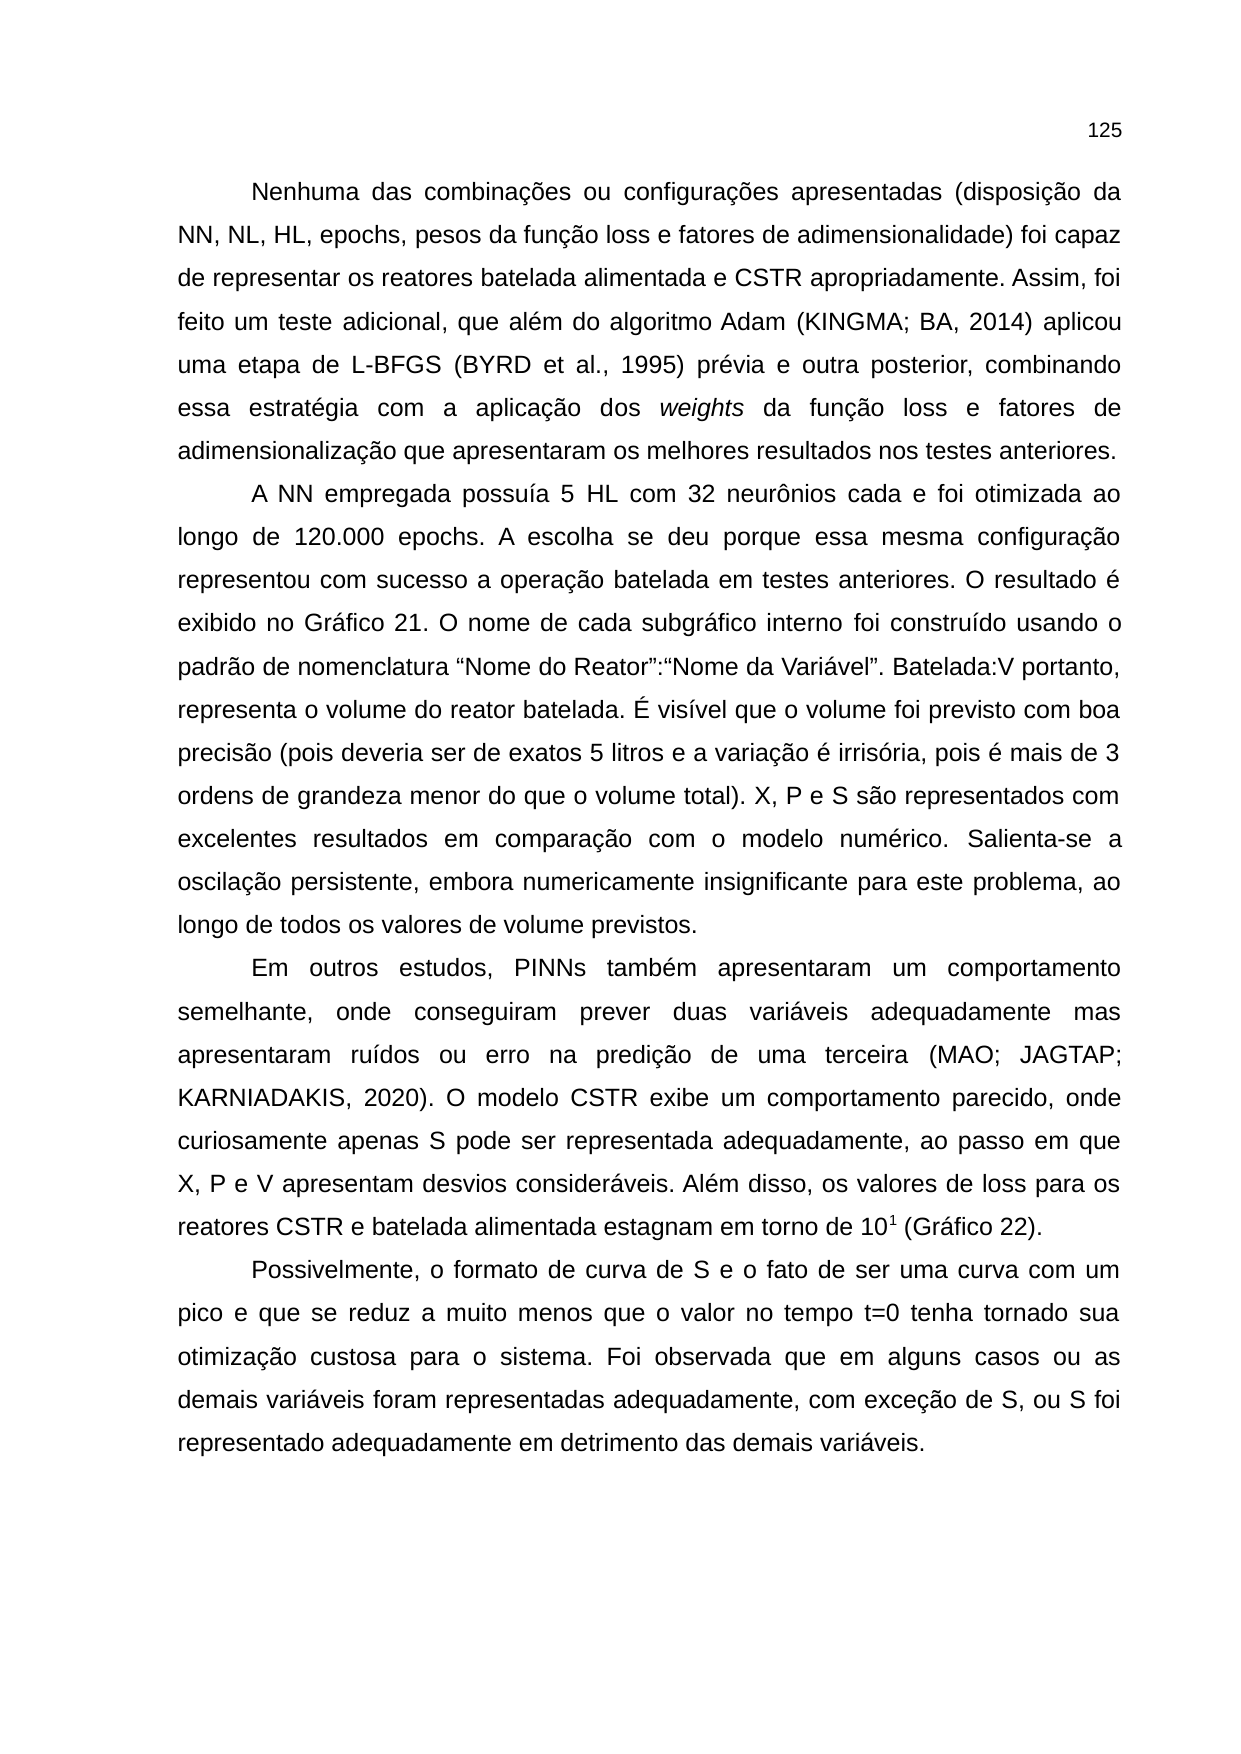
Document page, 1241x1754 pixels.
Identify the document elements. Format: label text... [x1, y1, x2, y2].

text Possivelmente, o formato de curva de S e o fato de ser uma curva com um pico e que se reduz a muito menos que o valor no tempo t=0 tenha tornado sua otimização custosa para o sistema. Foi observada que em alguns casos ou as demais variáveis foram representadas adequadamente, com exceção de S, ou S foi representado adequadamente em detrimento das demais variáveis. [177, 1255, 1122, 1456]
text A NN empregada possuía 5 HL com 32 neurônios cada e foi otimizada ao longo de 120.000 epochs. A escolha se deu porque essa mesma configuração representou com sucesso a operação batelada em testes anteriores. O resultado é exibido no Gráfico 21. O nome de cada subgráfico interno foi construído usando o padrão de nomenclatura “Nome do Reator”:“Nome da Variável”. Batelada:V portanto, representa o volume do reator batelada. É visível que o volume foi previsto com boa precisão (pois deveria ser de exatos 5 litros e a variação é irrisória, pois é mais de 3 ordens de grandeza menor do que o volume total). X, P e S são representados com excelentes resultados em comparação com o modelo numérico. Salienta-se a oscilação persistente, embora numericamente insignificante para este problema, ao longo de todos os valores de volume previstos. [177, 479, 1122, 939]
text Nenhuma das combinações ou configurações apresentadas (disposição da NN, NL, HL, epochs, pesos da função loss e fatores de adimensionalidade) foi capaz de representar os reatores batelada alimentada e CSTR apropriadamente. Assim, foi feito um teste adicional, que além do algoritmo Adam (KINGMA; BA, 2014) aplicou uma etapa de L-BFGS (BYRD et al., 1995) prévia e outra posterior, combinando essa estratégia com a aplicação dos weights da função loss e fatores de adimensionalização que apresentaram os melhores resultados nos testes anteriores. [177, 177, 1122, 464]
text Em outros estudos, PINNs também apresentaram um comportamento semelhante, onde conseguiram prever duas variáveis adequadamente mas apresentaram ruídos ou erro na predição de uma terceira (MAO; JAGTAP; KARNIADAKIS, 2020). O modelo CSTR exibe um comportamento parecido, onde curiosamente apenas S pode ser representada adequadamente, ao passo em que X, P e V apresentam desvios consideráveis. Além disso, os valores de loss para os reatores CSTR e batelada alimentada estagnam em torno de 101 (Gráfico 22). [177, 953, 1122, 1241]
